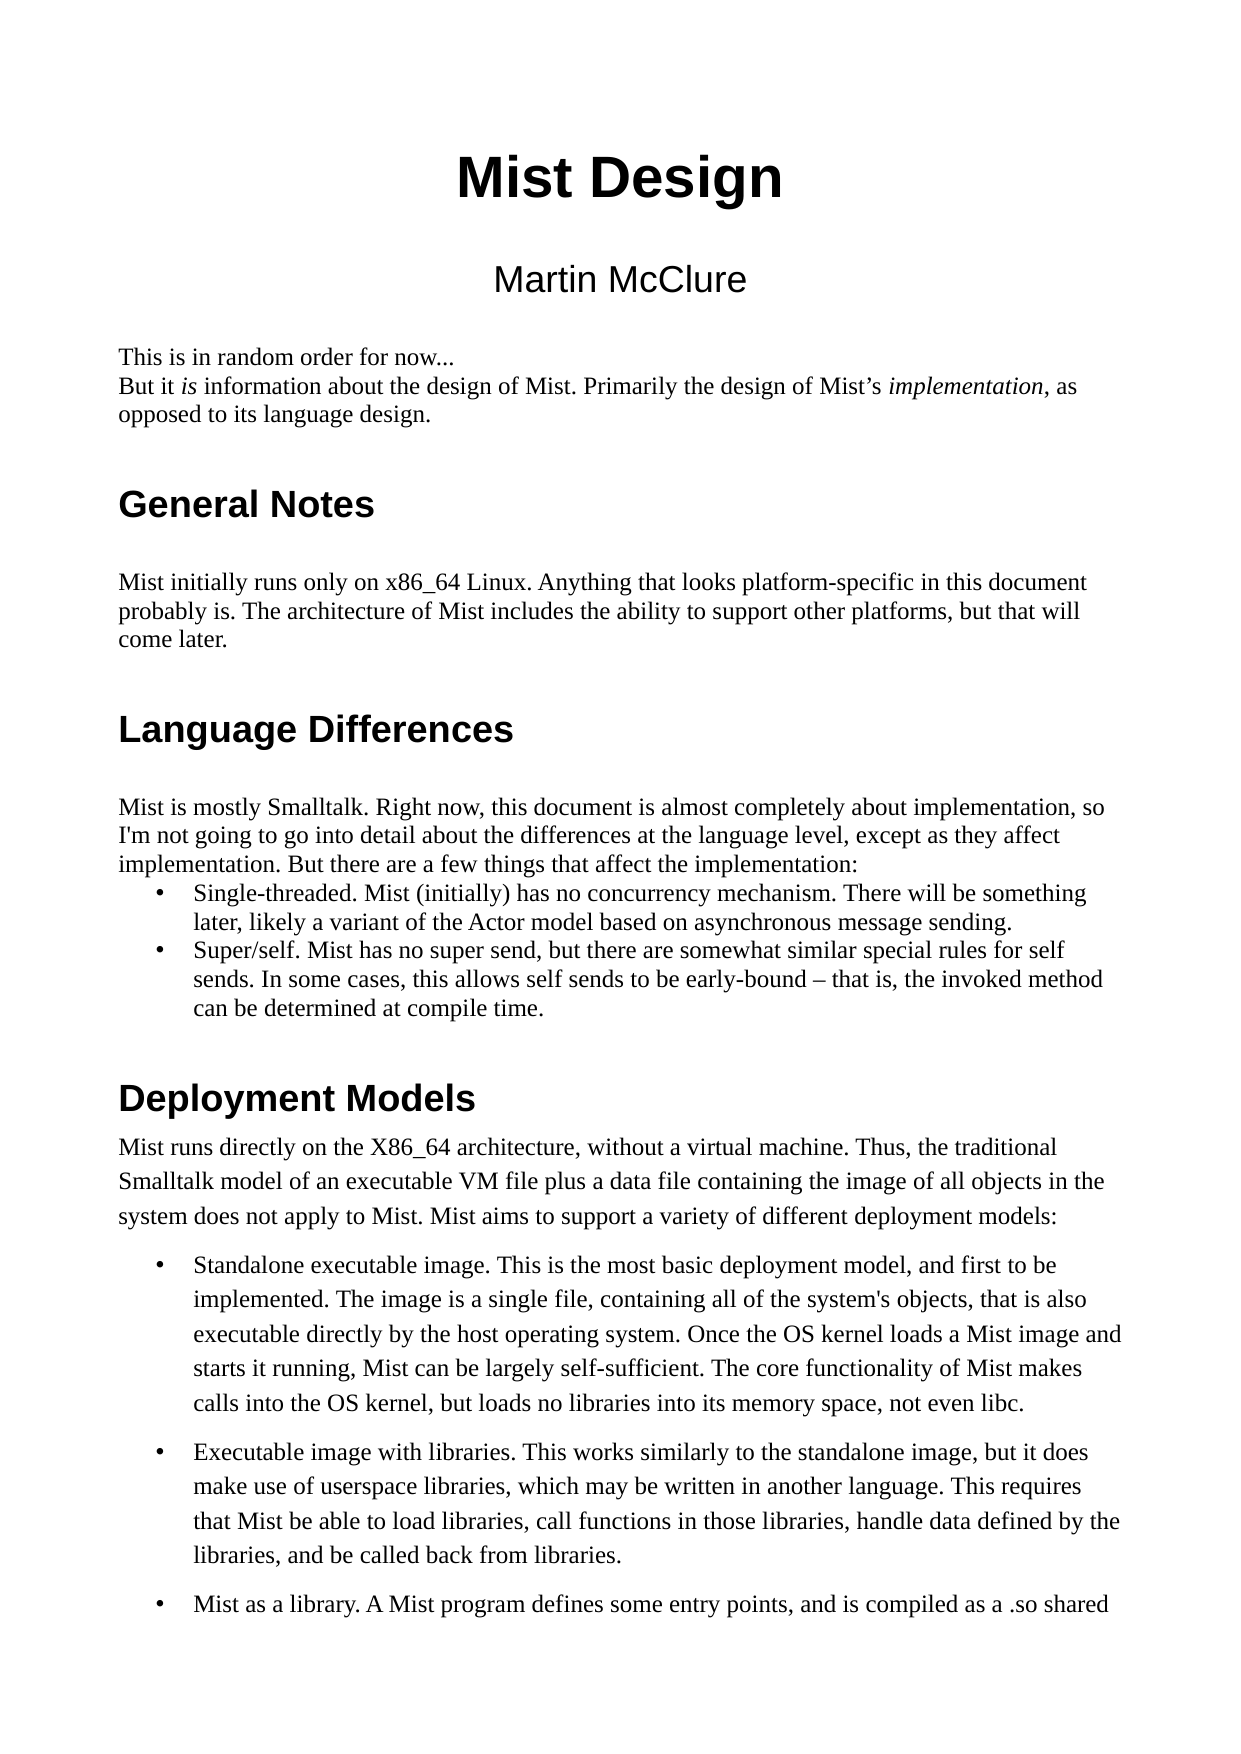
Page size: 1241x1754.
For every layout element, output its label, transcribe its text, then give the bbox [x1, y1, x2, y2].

text This is in random order for now... [118, 342, 1122, 371]
list Executable image with libraries. This works similarly to the standalone image, but it does make use of userspace libraries, which may be written in another language. This requires that Mist be able to load libraries, call functions in those libraries, handle data defined by the libraries, and be called back from libraries. [156, 1437, 1122, 1569]
list Standalone executable image. This is the most basic deployment model, and first to be implemented. The image is a single file, containing all of the system's objects, that is also executable directly by the host operating system. Once the OS kernel loads a Mist image and starts it running, Mist can be largely self-sufficient. The core functionality of Mist makes calls into the OS kernel, but loads no libraries into its memory space, not even libc. [156, 1250, 1122, 1416]
list Single-threaded. Mist (initially) has no concurrency mechanism. There will be something later, likely a variant of the Actor model based on asynchronous message sending. [156, 878, 1122, 936]
text Mist runs directly on the X86_64 architecture, without a virtual machine. Thus, the traditional Smalltalk model of an executable VM file plus a data file containing the image of all objects in the system does not apply to Mist. Mist aims to support a variety of different deployment models: [118, 1132, 1122, 1229]
subtitle Martin McClure [118, 258, 1122, 301]
text But it is information about the design of Mist. Primarily the design of Mist’s implementation, as opposed to its language design. [118, 371, 1122, 428]
subtitle Language Differences [118, 707, 1122, 751]
title Mist Design [118, 143, 1122, 210]
text Mist initially runs only on x86_64 Linux. Anything that looks platform-specific in this document probably is. The architecture of Mist includes the ability to support other platforms, but that will come later. [118, 567, 1122, 653]
list Super/self. Mist has no super send, but there are somewhat similar special rules for self sends. In some cases, this allows self sends to be early-bound – that is, the invoked method can be determined at compile time. [156, 936, 1122, 1022]
list Mist as a library. A Mist program defines some entry points, and is compiled as a .so shared [156, 1589, 1122, 1618]
subtitle Deployment Models [118, 1076, 1122, 1119]
text Mist is mostly Smalltalk. Right now, this document is almost completely about implementation, so I'm not going to go into detail about the differences at the language level, except as they affect implementation. But there are a few things that affect the implementation: [118, 792, 1122, 878]
subtitle General Notes [118, 482, 1122, 526]
